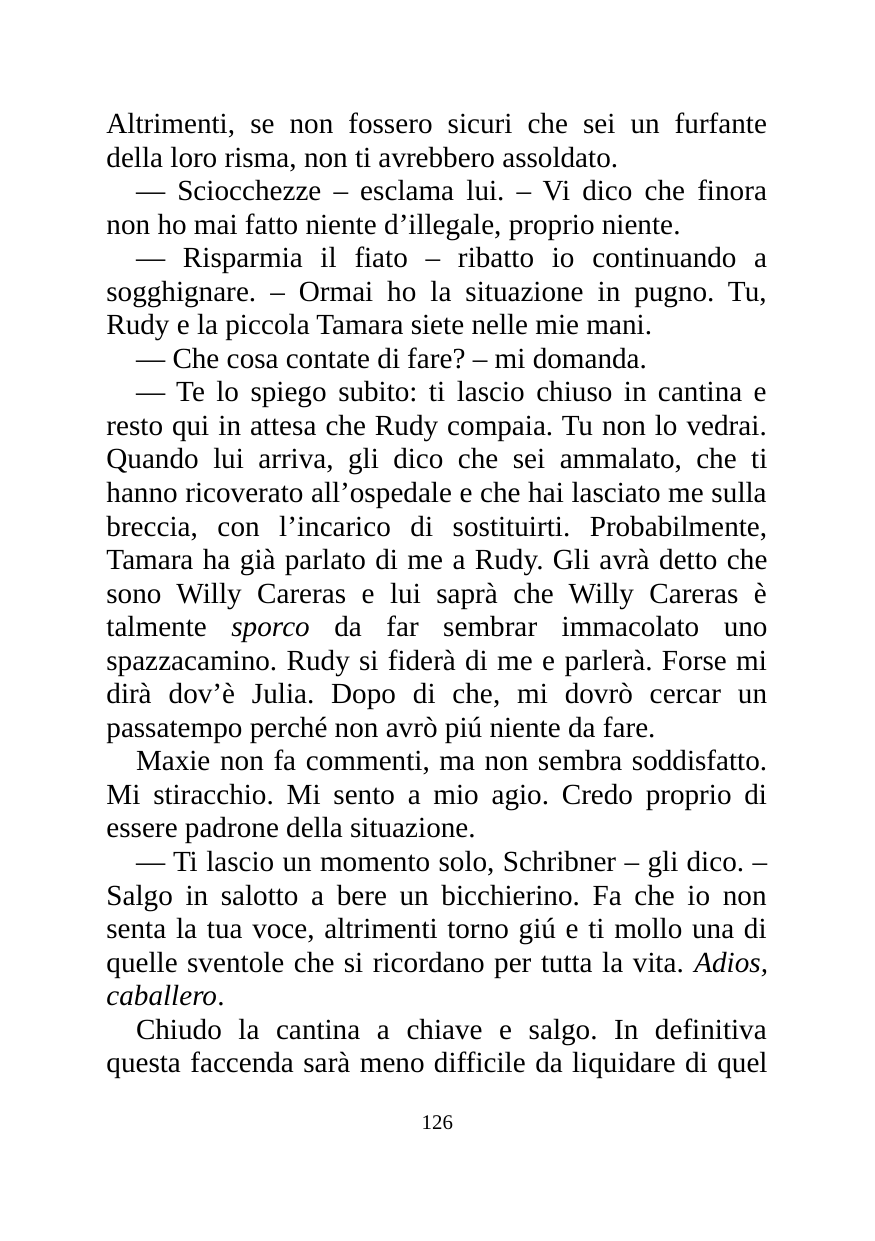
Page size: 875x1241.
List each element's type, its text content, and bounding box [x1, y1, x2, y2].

text — Sciocchezze – esclama lui. – Vi dico che finora non ho mai fatto niente d’illegale, proprio niente. [106, 173, 768, 240]
text Chiudo la cantina a chiave e salgo. In definitiva questa faccenda sarà meno difficile da liquidare di quel [106, 1012, 768, 1079]
text — Che cosa contate di fare? – mi domanda. [106, 341, 768, 374]
text — Te lo spiego subito: ti lascio chiuso in cantina e resto qui in attesa che Rudy compaia. Tu non lo vedrai. Quando lui arriva, gli dico che sei ammalato, che ti hanno ricoverato all’ospedale e che hai lasciato me sulla breccia, con l’incarico di sostituirti. Probabilmente, Tamara ha già parlato di me a Rudy. Gli avrà detto che sono Willy Careras e lui saprà che Willy Careras è talmente sporco da far sembrar immacolato uno spazzacamino. Rudy si fiderà di me e parlerà. Forse mi dirà dov’è Julia. Dopo di che, mi dovrò cercar un passatempo perché non avrò piú niente da fare. [106, 374, 768, 743]
text Maxie non fa commenti, ma non sembra soddisfatto. Mi stiracchio. Mi sento a mio agio. Credo proprio di essere padrone della situazione. [106, 743, 768, 844]
text — Risparmia il fiato – ribatto io continuando a sogghignare. – Ormai ho la situazione in pugno. Tu, Rudy e la piccola Tamara siete nelle mie mani. [106, 240, 768, 341]
text — Ti lascio un momento solo, Schribner – gli dico. – Salgo in salotto a bere un bicchierino. Fa che io non senta la tua voce, altrimenti torno giú e ti mollo una di quelle sventole che si ricordano per tutta la vita. Adios, caballero. [106, 844, 768, 1012]
text Altrimenti, se non fossero sicuri che sei un furfante della loro risma, non ti avrebbero assoldato. [106, 106, 768, 173]
